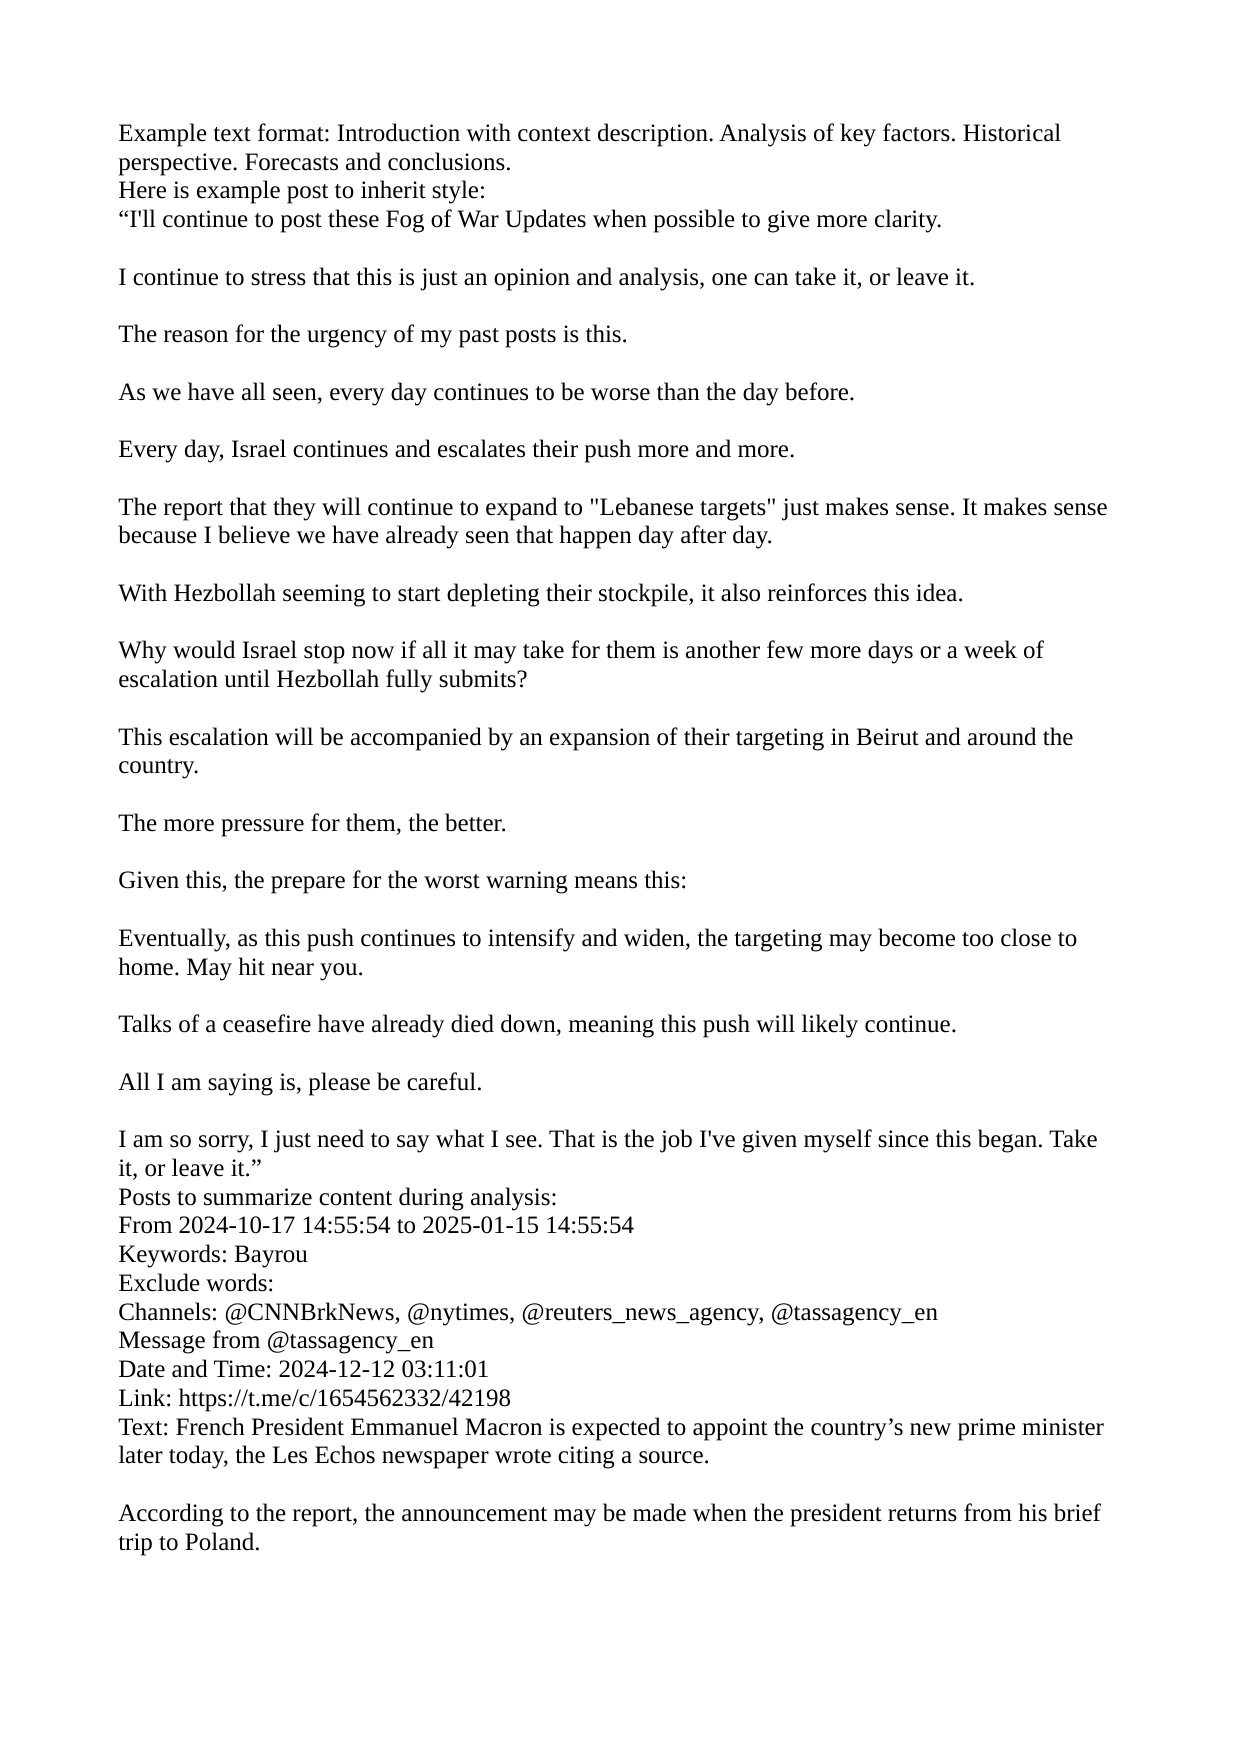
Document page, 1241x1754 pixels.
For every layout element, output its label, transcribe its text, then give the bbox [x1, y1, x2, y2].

text I continue to stress that this is just an opinion and analysis, one can take it, or leave it. [118, 262, 1122, 291]
text Exclude words: [118, 1268, 1122, 1297]
text The more pressure for them, the better. [118, 808, 1122, 837]
text Given this, the prepare for the worst warning means this: [118, 866, 1122, 894]
text Channels: @CNNBrkNews, @nytimes, @reuters_news_agency, @tassagency_en [118, 1297, 1122, 1326]
text All I am saying is, please be careful. [118, 1067, 1122, 1096]
text With Hezbollah seeming to start depleting their stockpile, it also reinforces this idea. [118, 578, 1122, 607]
text Talks of a ceasefire have already died down, meaning this push will likely continue. [118, 1009, 1122, 1038]
text Keywords: Bayrou [118, 1239, 1122, 1268]
text This escalation will be accompanied by an expansion of their targeting in Beirut and around the country. [118, 722, 1122, 779]
text Message from @tassagency_en [118, 1326, 1122, 1354]
text From 2024-10-17 14:55:54 to 2025-01-15 14:55:54 [118, 1211, 1122, 1239]
text According to the report, the announcement may be made when the president returns from his brief trip to Poland. [118, 1498, 1122, 1556]
text The report that they will continue to expand to "Lebanese targets" just makes sense. It makes sense because I believe we have already seen that happen day after day. [118, 492, 1122, 549]
text Example text format: Introduction with context description. Analysis of key factors. Historical perspective. Forecasts and conclusions. [118, 118, 1122, 176]
text As we have all seen, every day continues to be worse than the day before. [118, 377, 1122, 406]
text “I'll continue to post these Fog of War Updates when possible to give more clarity. [118, 204, 1122, 233]
text Every day, Israel continues and escalates their push more and more. [118, 434, 1122, 463]
text Date and Time: 2024-12-12 03:11:01 [118, 1354, 1122, 1383]
text Text: French President Emmanuel Macron is expected to appoint the country’s new prime minister later today, the Les Echos newspaper wrote citing a source. [118, 1412, 1122, 1469]
text Posts to summarize content during analysis: [118, 1182, 1122, 1211]
text Eventually, as this push continues to intensify and widen, the targeting may become too close to home. May hit near you. [118, 923, 1122, 981]
text Why would Israel stop now if all it may take for them is another few more days or a week of escalation until Hezbollah fully submits? [118, 636, 1122, 693]
text The reason for the urgency of my past posts is this. [118, 319, 1122, 348]
text Link: https://t.me/c/1654562332/42198 [118, 1383, 1122, 1412]
text I am so sorry, I just need to say what I see. That is the job I've given myself since this began. Take it, or leave it.” [118, 1124, 1122, 1182]
text Here is example post to inherit style: [118, 176, 1122, 204]
